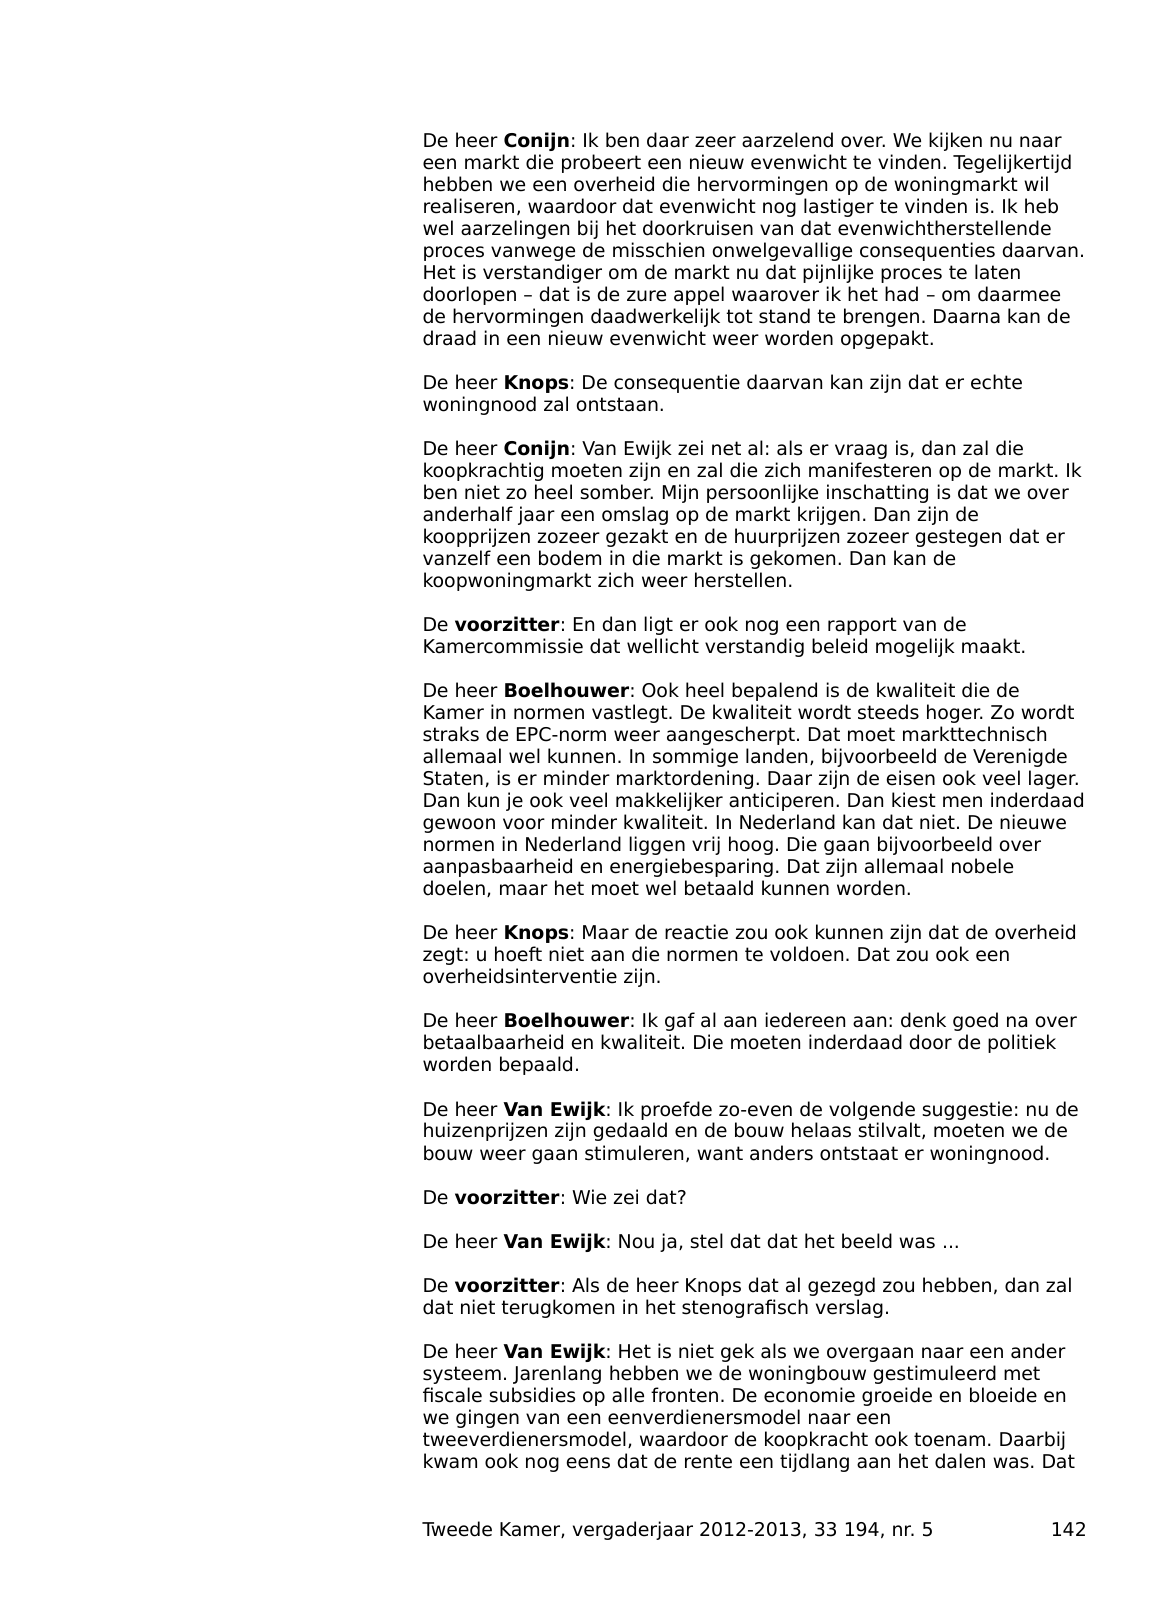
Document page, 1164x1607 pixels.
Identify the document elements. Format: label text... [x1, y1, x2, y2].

text De heer Van Ewijk: Ik proefde zo-even de volgende suggestie: nu de huizenprijzen zijn gedaald en de bouw helaas stilvalt, moeten we de bouw weer gaan stimuleren, want anders ontstaat er woningnood. [422, 1098, 1087, 1164]
text De voorzitter: En dan ligt er ook nog een rapport van de Kamercommissie dat wellicht verstandig beleid mogelijk maakt. [422, 614, 1087, 658]
text De heer Conijn: Van Ewijk zei net al: als er vraag is, dan zal die koopkrachtig moeten zijn en zal die zich manifesteren op de markt. Ik ben niet zo heel somber. Mijn persoonlijke inschatting is dat we over anderhalf jaar een omslag op de markt krijgen. Dan zijn de koopprijzen zozeer gezakt en de huurprijzen zozeer gestegen dat er vanzelf een bodem in die markt is gekomen. Dan kan de koopwoningmarkt zich weer herstellen. [422, 438, 1087, 592]
text De heer Boelhouwer: Ook heel bepalend is de kwaliteit die de Kamer in normen vastlegt. De kwaliteit wordt steeds hoger. Zo wordt straks de EPC-norm weer aangescherpt. Dat moet markttechnisch allemaal wel kunnen. In sommige landen, bijvoorbeeld de Verenigde Staten, is er minder marktordening. Daar zijn de eisen ook veel lager. Dan kun je ook veel makkelijker anticiperen. Dan kiest men inderdaad gewoon voor minder kwaliteit. In Nederland kan dat niet. De nieuwe normen in Nederland liggen vrij hoog. Die gaan bijvoorbeeld over aanpasbaarheid en energiebesparing. Dat zijn allemaal nobele doelen, maar het moet wel betaald kunnen worden. [422, 680, 1087, 900]
text De heer Van Ewijk: Het is niet gek als we overgaan naar een ander systeem. Jarenlang hebben we de woningbouw gestimuleerd met fiscale subsidies op alle fronten. De economie groeide en bloeide en we gingen van een eenverdienersmodel naar een tweeverdienersmodel, waardoor de koopkracht ook toenam. Daarbij kwam ook nog eens dat de rente een tijdlang aan het dalen was. Dat [422, 1341, 1087, 1473]
text De heer Knops: Maar de reactie zou ook kunnen zijn dat de overheid zegt: u hoeft niet aan die normen te voldoen. Dat zou ook een overheidsinterventie zijn. [422, 922, 1087, 988]
text De heer Boelhouwer: Ik gaf al aan iedereen aan: denk goed na over betaalbaarheid en kwaliteit. Die moeten inderdaad door de politiek worden bepaald. [422, 1010, 1087, 1076]
text De heer Conijn: Ik ben daar zeer aarzelend over. We kijken nu naar een markt die probeert een nieuw evenwicht te vinden. Tegelijkertijd hebben we een overheid die hervormingen op de woningmarkt wil realiseren, waardoor dat evenwicht nog lastiger te vinden is. Ik heb wel aarzelingen bij het doorkruisen van dat evenwichtherstellende proces vanwege de misschien onwelgevallige consequenties daarvan. Het is verstandiger om de markt nu dat pijnlijke proces te laten doorlopen – dat is de zure appel waarover ik het had – om daarmee de hervormingen daadwerkelijk tot stand te brengen. Daarna kan de draad in een nieuw evenwicht weer worden opgepakt. [422, 130, 1087, 350]
text De heer Van Ewijk: Nou ja, stel dat dat het beeld was ... [422, 1231, 1087, 1253]
text De voorzitter: Wie zei dat? [422, 1187, 1087, 1208]
text De voorzitter: Als de heer Knops dat al gezegd zou hebben, dan zal dat niet terugkomen in het stenografisch verslag. [422, 1275, 1087, 1319]
text De heer Knops: De consequentie daarvan kan zijn dat er echte woningnood zal ontstaan. [422, 372, 1087, 416]
